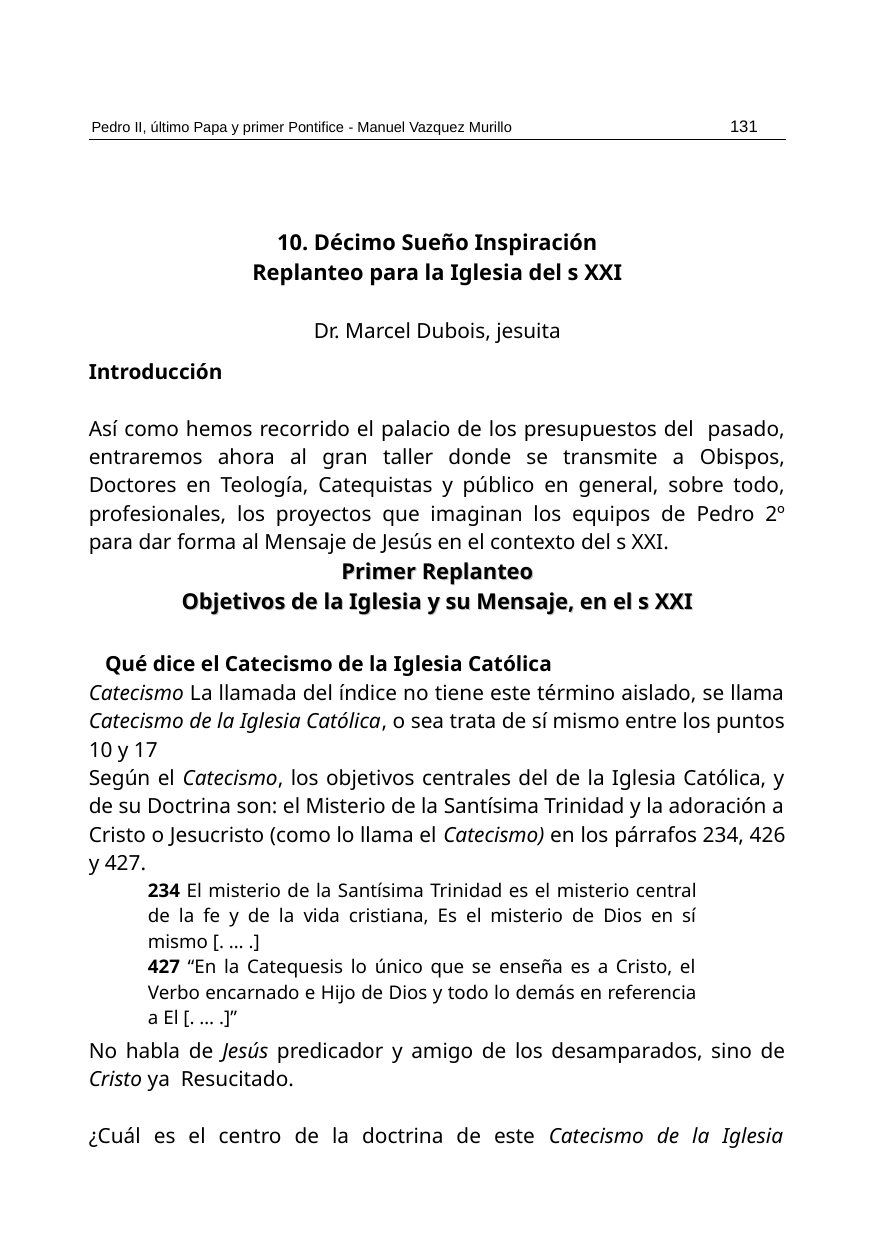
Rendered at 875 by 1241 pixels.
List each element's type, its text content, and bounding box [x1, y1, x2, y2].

text ¿Cuál es el centro de la doctrina de este Catecismo de la Iglesia [88, 1121, 786, 1150]
text Introducción [88, 357, 786, 385]
text Según el Catecismo, los objetivos centrales del de la Iglesia Católica, y de su Doctrina son: el Misterio de la Santísima Trinidad y la adoración a Cristo o Jesucristo (como lo llama el Catecismo) en los párrafos 234, 426 y 427. [88, 763, 786, 877]
subtitle 10. Décimo Sueño Inspiración Replanteo para la Iglesia del s XXI [88, 227, 786, 287]
text Catecismo La llamada del índice no tiene este término aislado, se llama Catecismo de la Iglesia Católica, o sea trata de sí mismo entre los puntos 10 y 17 [88, 678, 786, 763]
text 234 El misterio de la Santísima Trinidad es el misterio central de la fe y de la vida cristiana, Es el misterio de Dios en sí mismo [. … .] 427 “En la Catequesis lo único que se enseña es a Cristo, el Verbo encarnado e Hijo de Dios y todo lo demás en referencia a El [. … .]” [148, 877, 697, 1030]
subtitle Primer Replanteo Objetivos de la Iglesia y su Mensaje, en el s XXI [88, 556, 786, 615]
text Así como hemos recorrido el palacio de los presupuestos del pasado, entraremos ahora al gran taller donde se transmite a Obispos, Doctores en Teología, Catequistas y público en general, sobre todo, profesionales, los proyectos que imaginan los equipos de Pedro 2º para dar forma al Mensaje de Jesús en el contexto del s XXI. [88, 414, 786, 556]
subtitle Dr. Marcel Dubois, jesuita [177, 317, 697, 345]
text No habla de Jesús predicador y amigo de los desamparados, sino de Cristo ya Resucitado. [88, 1036, 786, 1093]
text Qué dice el Catecismo de la Iglesia Católica [88, 649, 786, 678]
